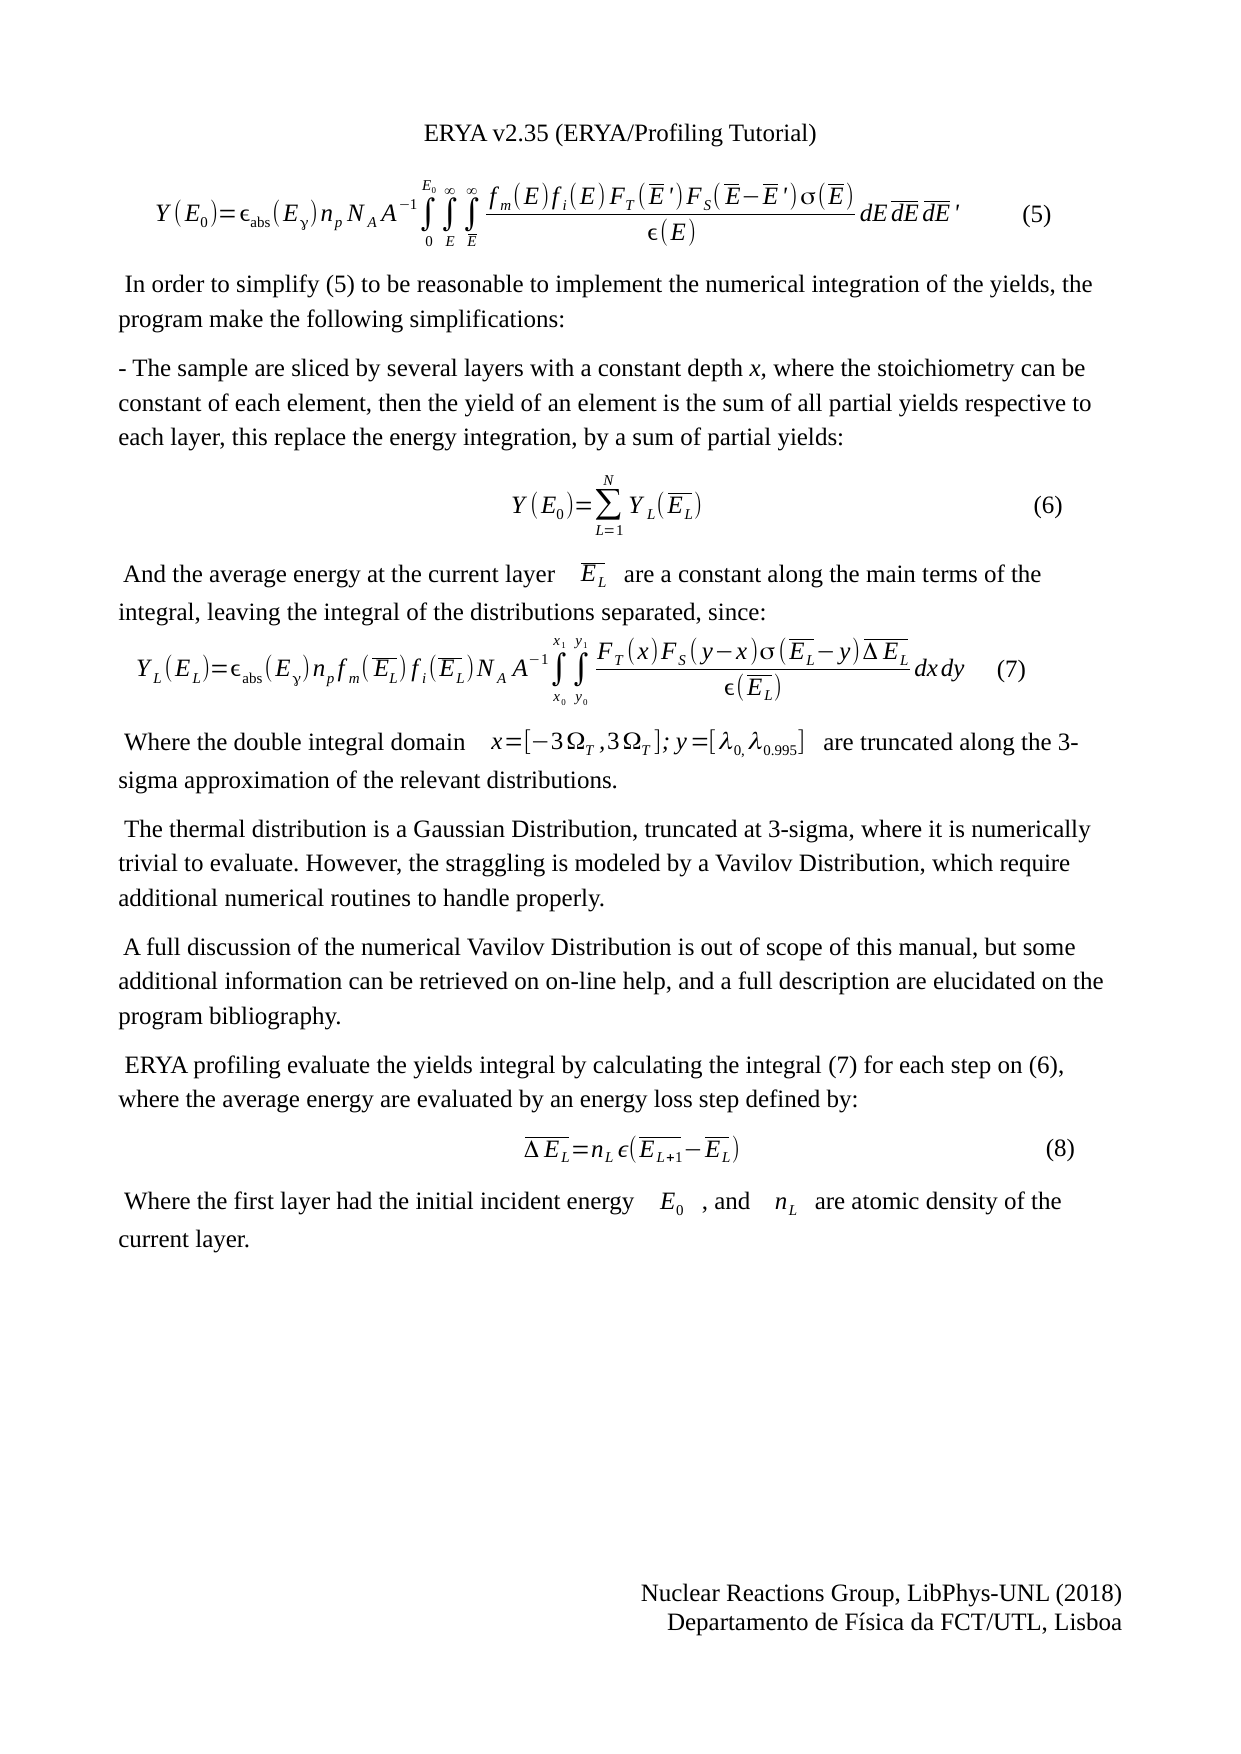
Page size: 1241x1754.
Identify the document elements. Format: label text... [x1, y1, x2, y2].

text ERYA profiling evaluate the yields integral by calculating the integral (7) for each step on (6), where the average energy are evaluated by an energy loss step defined by: [118, 1050, 1122, 1113]
text (6) [118, 471, 1122, 538]
text - The sample are sliced by several layers with a constant depth x, where the stoichiometry can be constant of each element, then the yield of an element is the sum of all partial yields respective to each layer, this replace the energy integration, by a sum of partial yields: [118, 353, 1122, 451]
text And the average energy at the current layer are a constant along the main terms of the integral, leaving the integral of the distributions separated, since: (7) [118, 559, 1122, 706]
text In order to simplify (5) to be reasonable to implement the numerical integration of the yields, the program make the following simplifications: [118, 269, 1122, 333]
text The thermal distribution is a Gaussian Distribution, truncated at 3-sigma, where it is numerically trivial to evaluate. However, the straggling is modeled by a Vavilov Distribution, which require additional numerical routines to handle properly. [118, 814, 1122, 912]
text Where the double integral domain are truncated along the 3-sigma approximation of the relevant distributions. [118, 727, 1122, 794]
text A full discussion of the numerical Vavilov Distribution is out of scope of this manual, but some additional information can be retrieved on on-line help, and a full description are elucidated on the program bibliography. [118, 932, 1122, 1030]
text (5) [118, 176, 1122, 249]
text Where the first layer had the initial incident energy , and are atomic density of the current layer. [118, 1186, 1122, 1253]
text (8) [118, 1133, 1122, 1166]
